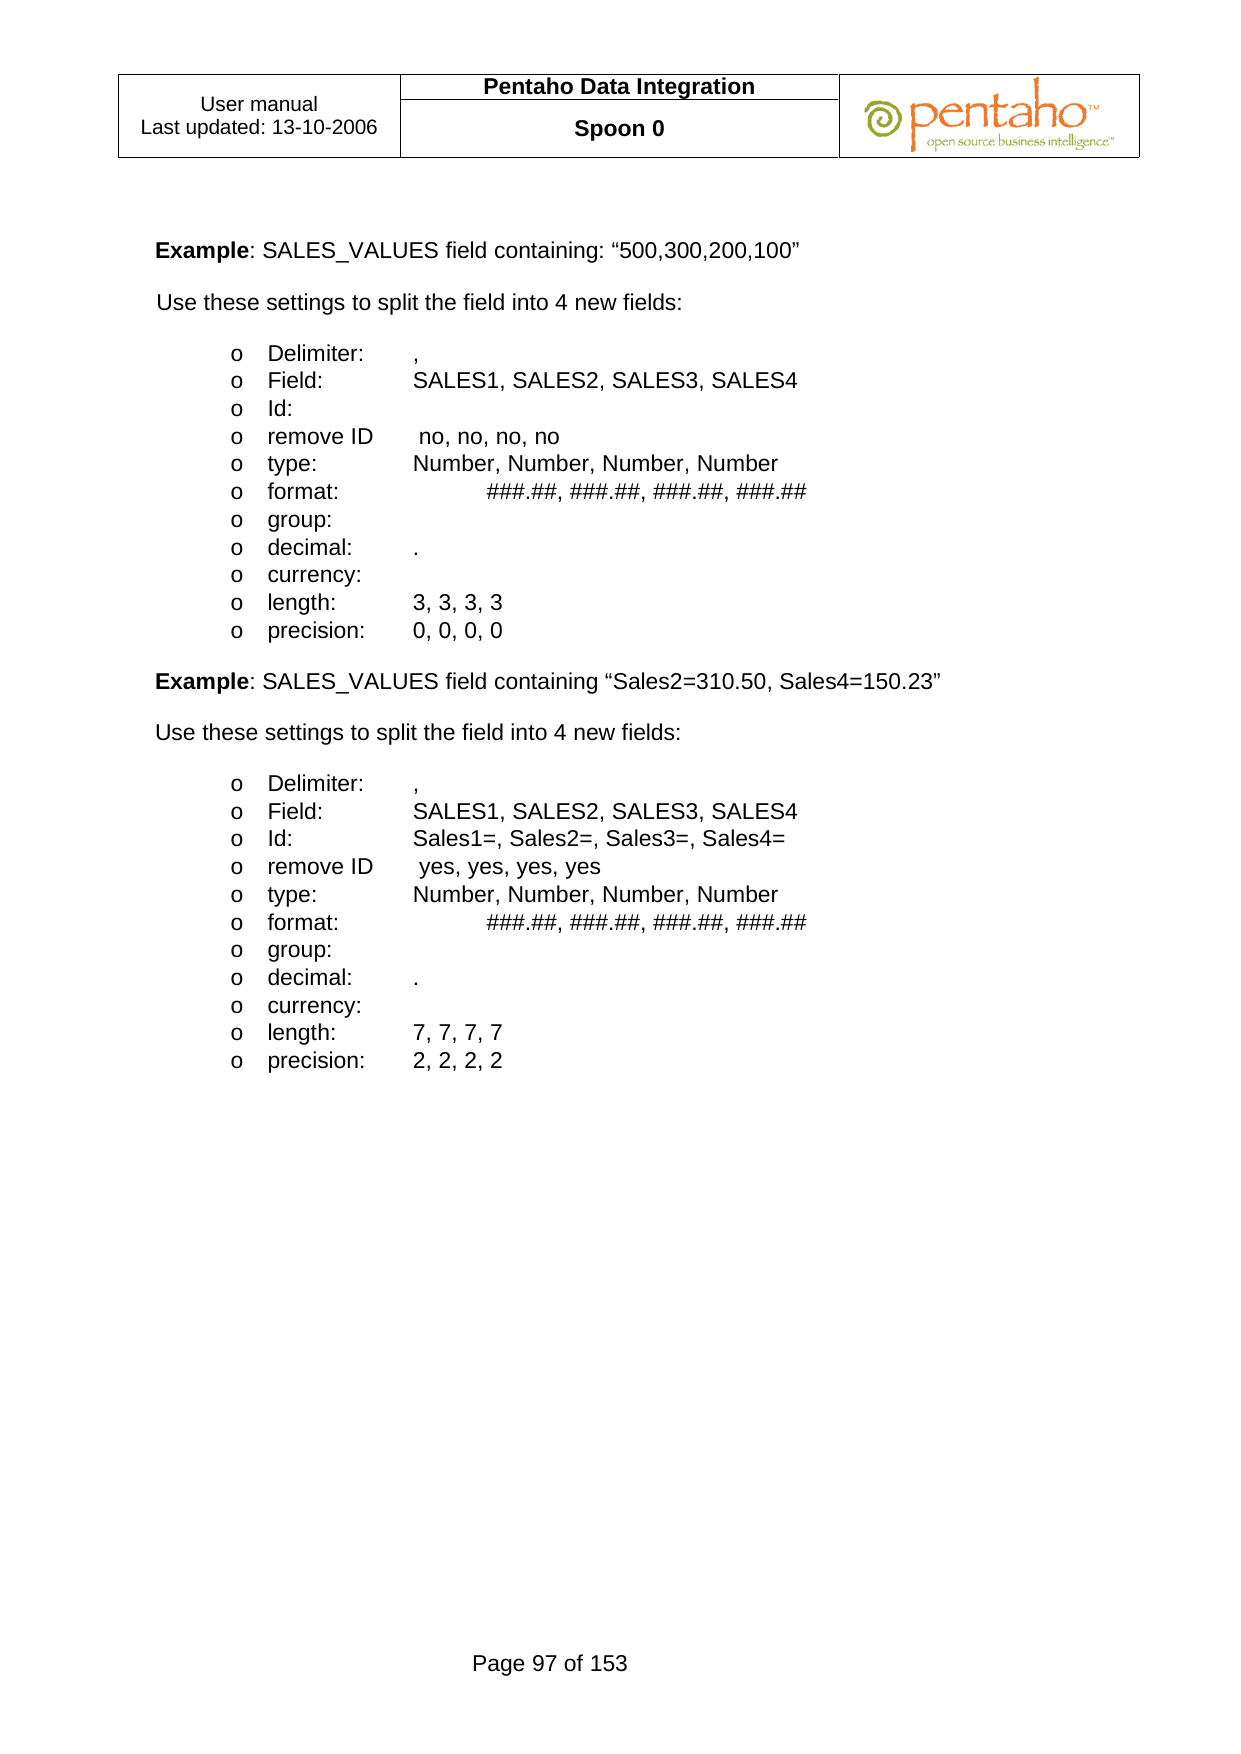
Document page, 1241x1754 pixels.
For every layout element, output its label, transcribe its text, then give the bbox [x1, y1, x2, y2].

list format: ###.##, ###.##, ###.##, ###.## [230, 479, 1137, 507]
list format: ###.##, ###.##, ###.##, ###.## [230, 909, 1137, 937]
list Field: SALES1, SALES2, SALES3, SALES4 [230, 798, 1137, 826]
list Field: SALES1, SALES2, SALES3, SALES4 [230, 368, 1137, 396]
list group: [230, 507, 1137, 534]
list length: 3, 3, 3, 3 [230, 590, 1137, 617]
list Id: [230, 396, 1137, 423]
list decimal: . [230, 965, 1137, 992]
list type: Number, Number, Number, Number [230, 882, 1137, 909]
list Id: Sales1=, Sales2=, Sales3=, Sales4= [230, 826, 1137, 854]
list length: 7, 7, 7, 7 [230, 1020, 1137, 1048]
list remove ID yes, yes, yes, yes [230, 854, 1137, 882]
list decimal: . [230, 534, 1137, 562]
text Example: SALES_VALUES field containing: “500,300,200,100” [155, 238, 1137, 264]
list Delimiter: , [230, 771, 1137, 798]
text Example: SALES_VALUES field containing “Sales2=310.50, Sales4=150.23” [155, 669, 1137, 694]
list group: [230, 937, 1137, 965]
list type: Number, Number, Number, Number [230, 451, 1137, 479]
list precision: 2, 2, 2, 2 [230, 1048, 1137, 1076]
text Use these settings to split the field into 4 new fields: [117, 289, 1137, 315]
list precision: 0, 0, 0, 0 [230, 617, 1137, 645]
list Delimiter: , [230, 340, 1137, 368]
list currency: [230, 992, 1137, 1020]
text Use these settings to split the field into 4 new fields: [155, 720, 1137, 745]
list remove ID no, no, no, no [230, 423, 1137, 451]
list currency: [230, 562, 1137, 590]
